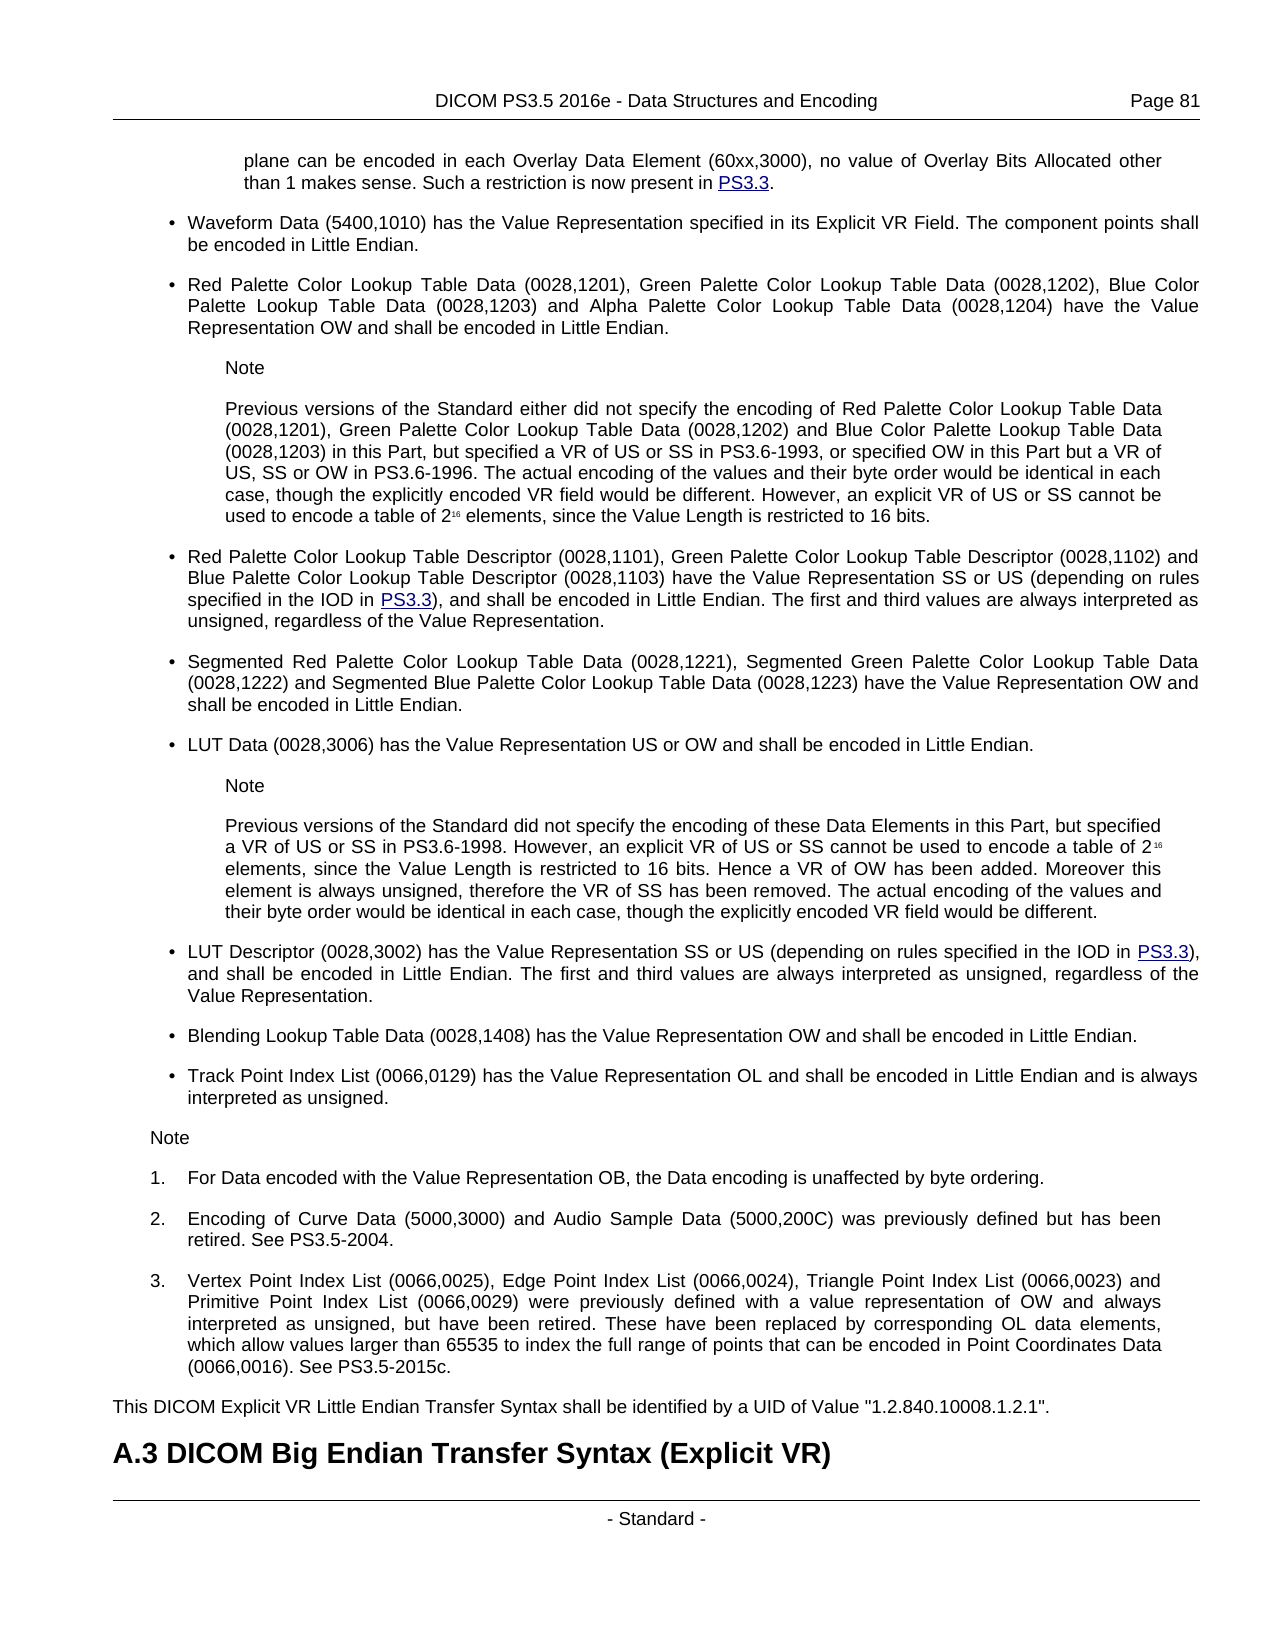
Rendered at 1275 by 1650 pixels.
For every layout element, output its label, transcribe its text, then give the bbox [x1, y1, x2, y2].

list LUT Descriptor (0028,3002) has the Value Representation SS or US (depending on rules specified in the IOD in PS3.3), and shall be encoded in Little Endian. The first and third values are always interpreted as unsigned, regardless of the Value Representation. [169, 941, 1200, 1006]
list Vertex Point Index List (0066,0025), Edge Point Index List (0066,0024), Triangle Point Index List (0066,0023) and Primitive Point Index List (0066,0029) were previously defined with a value representation of OW and always interpreted as unsigned, but have been retired. These have been replaced by corresponding OL data elements, which allow values larger than 65535 to index the full range of points that can be encoded in Point Coordinates Data (0066,0016). See PS3.5-2015c. [150, 1269, 1162, 1377]
text This DICOM Explicit VR Little Endian Transfer Syntax shall be identified by a UID of Value "1.2.840.10008.1.2.1". [112, 1396, 1200, 1417]
list Note [206, 774, 1162, 796]
list Red Palette Color Lookup Table Data (0028,1201), Green Palette Color Lookup Table Data (0028,1202), Blue Color Palette Lookup Table Data (0028,1203) and Alpha Palette Color Lookup Table Data (0028,1204) have the Value Representation OW and shall be encoded in Little Endian. [169, 274, 1200, 338]
text A.3 DICOM Big Endian Transfer Syntax (Explicit VR) [112, 1436, 1200, 1470]
list LUT Data (0028,3006) has the Value Representation US or OW and shall be encoded in Little Endian. [169, 734, 1200, 756]
list Segmented Red Palette Color Lookup Table Data (0028,1221), Segmented Green Palette Color Lookup Table Data (0028,1222) and Segmented Blue Palette Color Lookup Table Data (0028,1223) have the Value Representation OW and shall be encoded in Little Endian. [169, 651, 1200, 715]
list Blending Lookup Table Data (0028,1408) has the Value Representation OW and shall be encoded in Little Endian. [169, 1025, 1200, 1046]
list Previous versions of the Standard did not specify the encoding of these Data Elements in this Part, but specified a VR of US or SS in PS3.6-1998. However, an explicit VR of US or SS cannot be used to encode a table of 216 elements, since the Value Length is restricted to 16 bits. Hence a VR of OW has been added. Moreover this element is always unsigned, therefore the VR of SS has been removed. The actual encoding of the values and their byte order would be identical in each case, though the explicitly encoded VR field would be different. [206, 815, 1162, 922]
list Previous versions of the Standard either did not specify the encoding of Red Palette Color Lookup Table Data (0028,1201), Green Palette Color Lookup Table Data (0028,1202) and Blue Color Palette Lookup Table Data (0028,1203) in this Part, but specified a VR of US or SS in PS3.6-1993, or specified OW in this Part but a VR of US, SS or OW in PS3.6-1996. The actual encoding of the values and their byte order would be identical in each case, though the explicitly encoded VR field would be different. However, an explicit VR of US or SS cannot be used to encode a table of 216 elements, since the Value Length is restricted to 16 bits. [206, 397, 1162, 527]
list Red Palette Color Lookup Table Descriptor (0028,1101), Green Palette Color Lookup Table Descriptor (0028,1102) and Blue Palette Color Lookup Table Descriptor (0028,1103) have the Value Representation SS or US (depending on rules specified in the IOD in PS3.3), and shall be encoded in Little Endian. The first and third values are always interpreted as unsigned, regardless of the Value Representation. [169, 546, 1200, 632]
list Track Point Index List (0066,0129) has the Value Representation OL and shall be encoded in Little Endian and is always interpreted as unsigned. [169, 1065, 1200, 1108]
list Note [206, 357, 1162, 379]
text Note [150, 1127, 1162, 1148]
list Encoding of Curve Data (5000,3000) and Audio Sample Data (5000,200C) was previously defined but has been retired. See PS3.5-2004. [150, 1207, 1162, 1251]
list plane can be encoded in each Overlay Data Element (60xx,3000), no value of Overlay Bits Allocated other than 1 makes sense. Such a restriction is now present in PS3.3. [225, 150, 1162, 193]
list Waveform Data (5400,1010) has the Value Representation specified in its Explicit VR Field. The component points shall be encoded in Little Endian. [169, 212, 1200, 255]
list For Data encoded with the Value Representation OB, the Data encoding is unaffected by byte ordering. [150, 1167, 1162, 1189]
